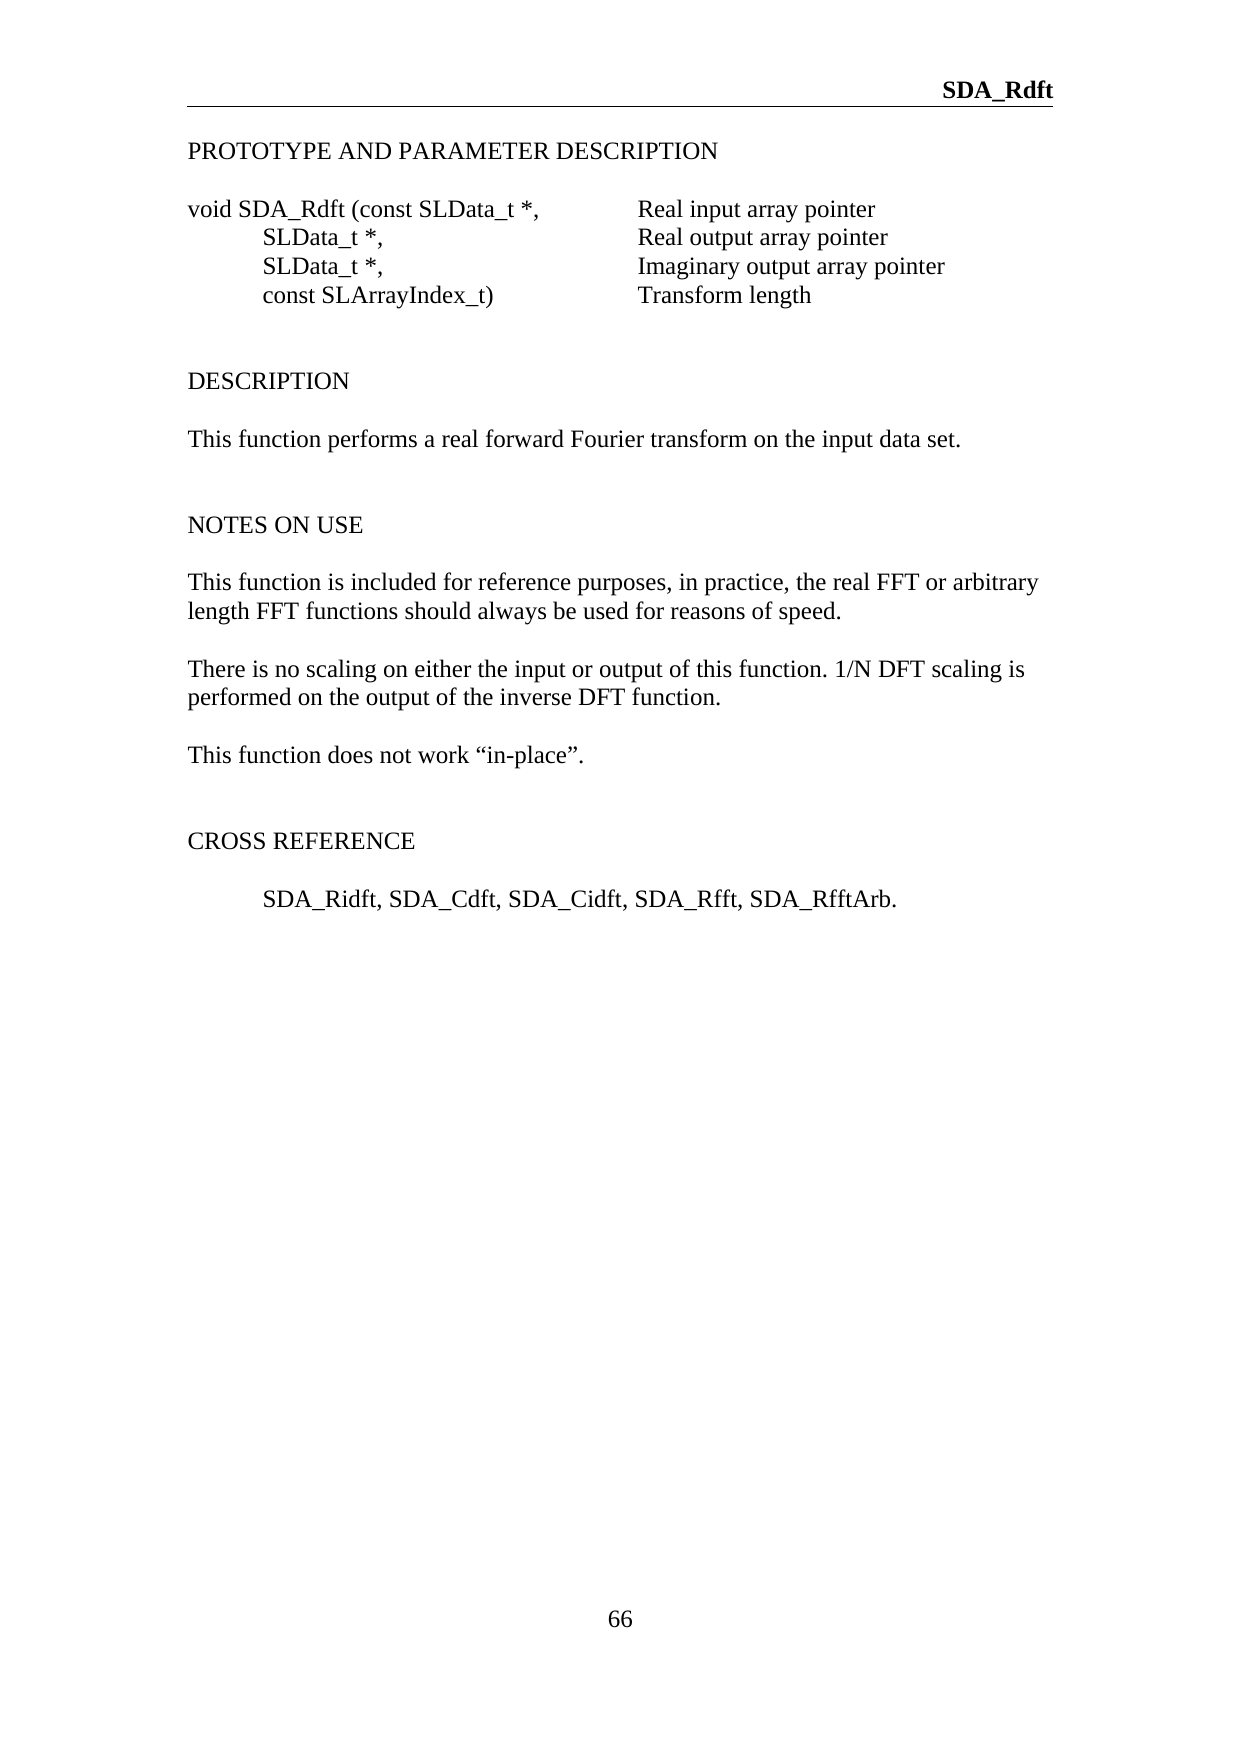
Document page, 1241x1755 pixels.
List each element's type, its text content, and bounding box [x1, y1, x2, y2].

text CROSS REFERENCE [187, 826, 1053, 855]
text const SLArrayIndex_t) Transform length [187, 280, 1053, 309]
text This function is included for reference purposes, in practice, the real FFT or arbitrary length FFT functions should always be used for reasons of speed. [187, 567, 1053, 625]
text void SDA_Rdft (const SLData_t *, Real input array pointer [187, 194, 1053, 222]
text This function performs a real forward Fourier transform on the input data set. [187, 424, 1053, 452]
text PROTOTYPE AND PARAMETER DESCRIPTION [187, 136, 1053, 165]
subtitle SDA_Rdft [187, 75, 1053, 106]
text This function does not work “in-place”. [187, 740, 1053, 769]
text DESCRIPTION [187, 366, 1053, 395]
text There is no scaling on either the input or output of this function. 1/N DFT scaling is performed on the output of the inverse DFT function. [187, 654, 1053, 711]
text SDA_Ridft, SDA_Cdft, SDA_Cidft, SDA_Rfft, SDA_RfftArb. [187, 884, 1053, 912]
text NOTES ON USE [187, 510, 1053, 539]
text SLData_t *, Imaginary output array pointer [187, 251, 1053, 280]
text SLData_t *, Real output array pointer [187, 222, 1053, 251]
